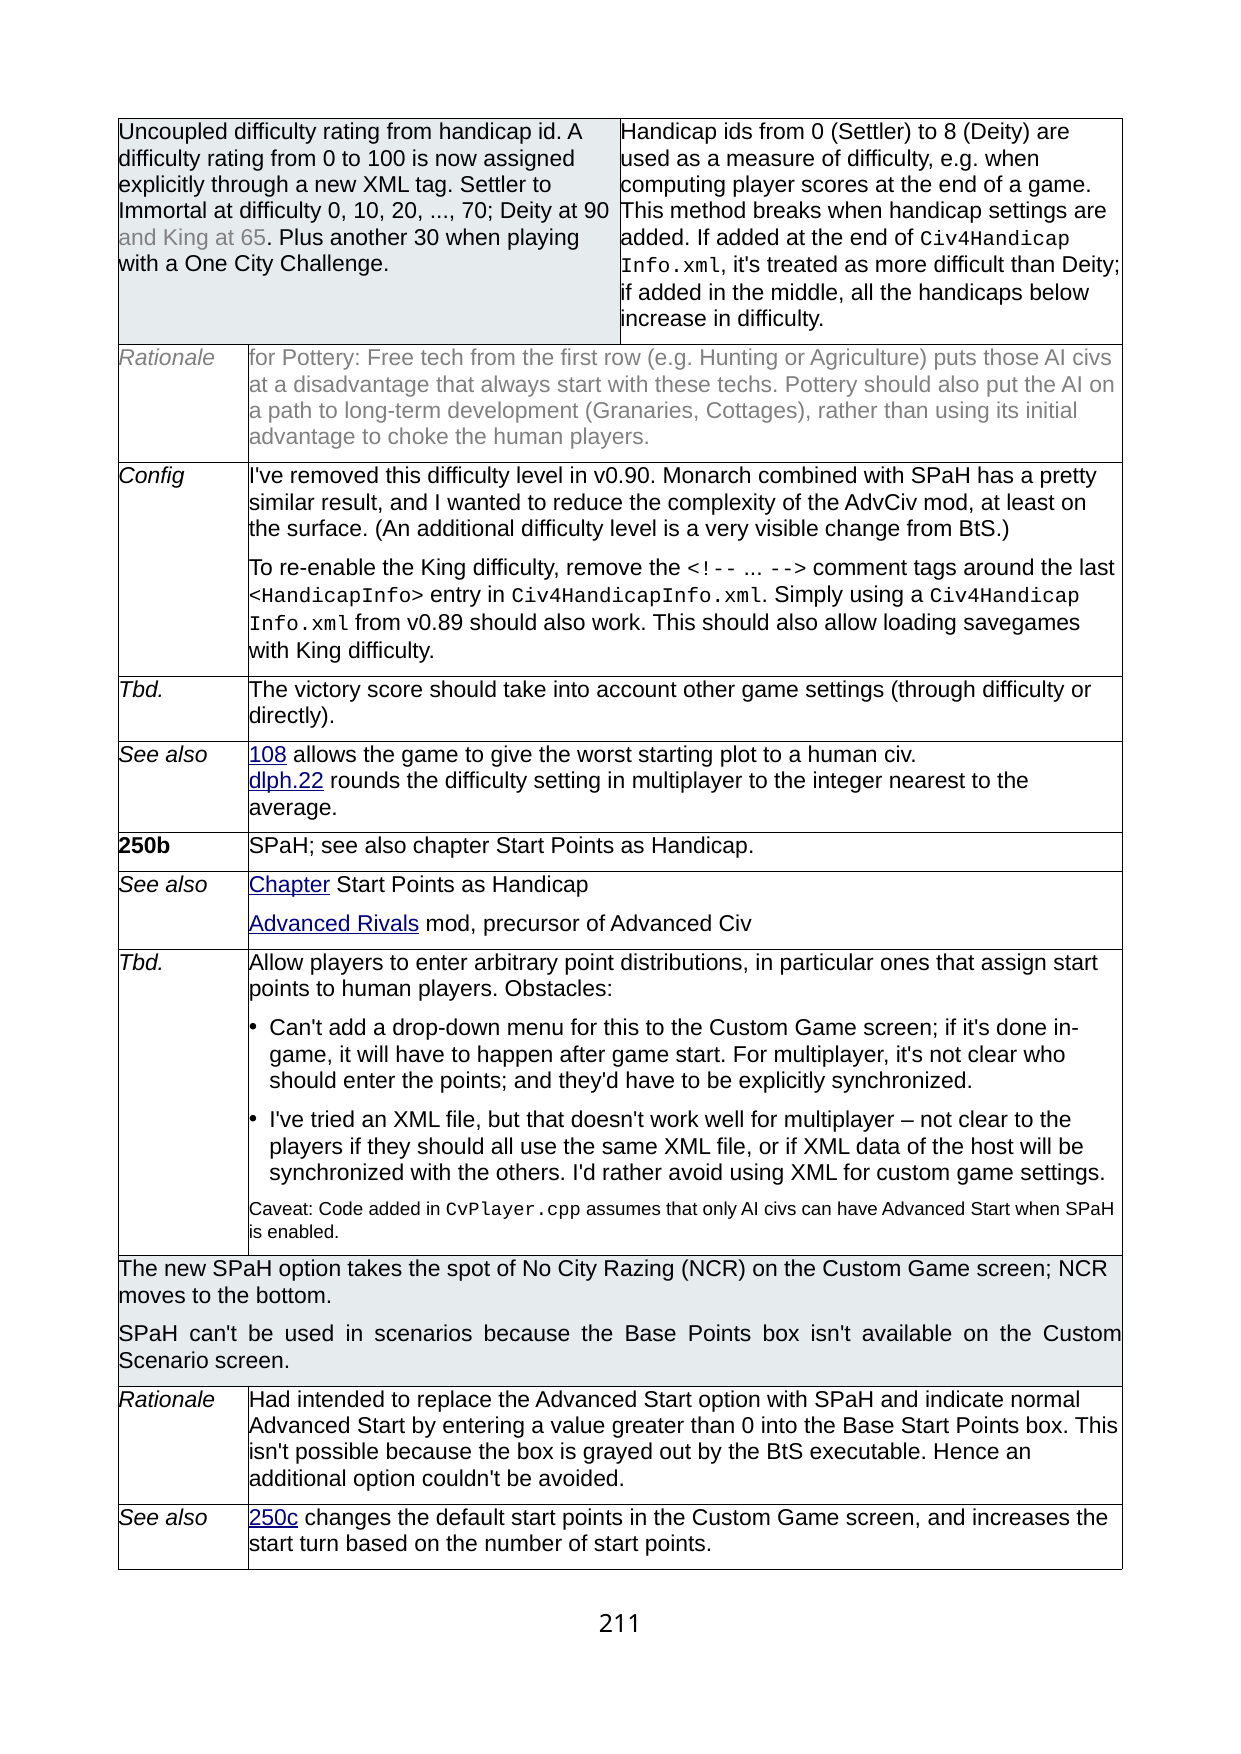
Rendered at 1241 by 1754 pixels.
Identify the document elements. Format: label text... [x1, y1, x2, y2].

table_cell See also [119, 872, 248, 949]
table_cell 108 allows the game to give the worst starting plot to a human civ. dlph.22 rounds the difficulty setting in multiplayer to the integer nearest to the average. [249, 742, 1122, 832]
table_cell The victory score should take into account other game settings (through difficulty or directly). [249, 677, 1122, 741]
table_cell Allow players to enter arbitrary point distributions, in particular ones that assign start points to human players. Obstacles: Can't add a drop-down menu for this to the Custom Game screen; if it's done in-game, it will have to happen after game start. For multiplayer, it's not clear who should enter the points; and they'd have to be explicitly synchronized. I've tried an XML file, but that doesn't work well for multiplayer – not clear to the players if they should all use the same XML file, or if XML data of the host will be synchronized with the others. I'd rather avoid using XML for custom game settings. Caveat: Code added in CvPlayer.cpp assumes that only AI civs can have Advanced Start when SPaH is enabled. [249, 950, 1122, 1255]
table_cell Rationale [119, 1387, 248, 1503]
table_cell SPaH; see also chapter Start Points as Handicap. [249, 833, 1122, 871]
table_cell Chapter Start Points as Handicap Advanced Rivals mod, precursor of Advanced Civ [249, 872, 1122, 949]
table_cell See also [119, 1505, 248, 1569]
table_cell Config [119, 463, 248, 676]
table_cell Uncoupled difficulty rating from handicap id. A difficulty rating from 0 to 100 is now assigned explicitly through a new XML tag. Settler to Immortal at difficulty 0, 10, 20, ..., 70; Deity at 90 and King at 65. Plus another 30 when playing with a One City Challenge. [119, 119, 620, 344]
table_cell for Pottery: Free tech from the first row (e.g. Hunting or Agriculture) puts those AI civs at a disadvantage that always start with these techs. Pottery should also put the AI on a path to long-term development (Granaries, Cottages), rather than using its initial advantage to choke the human players. [249, 345, 1122, 462]
table_cell See also [119, 742, 248, 832]
table_cell Tbd. [119, 950, 248, 1255]
table_cell The new SPaH option takes the spot of No City Razing (NCR) on the Custom Game screen; NCR moves to the bottom. SPaH can't be used in scenarios because the Base Points box isn't available on the Custom Scenario screen. [119, 1256, 1122, 1386]
table_cell Had intended to replace the Advanced Start option with SPaH and indicate normal Advanced Start by entering a value greater than 0 into the Base Start Points box. This isn't possible because the box is grayed out by the BtS executable. Hence an additional option couldn't be avoided. [249, 1387, 1122, 1503]
table_cell Handicap ids from 0 (Settler) to 8 (Deity) are used as a measure of difficulty, e.g. when computing player scores at the end of a game. This method breaks when handicap settings are added. If added at the end of Civ4Handicap Info.xml, it's treated as more difficult than Deity; if added in the middle, all the handicaps below increase in difficulty. [621, 119, 1122, 344]
table_cell I've removed this difficulty level in v0.90. Monarch combined with SPaH has a pretty similar result, and I wanted to reduce the complexity of the AdvCiv mod, at least on the surface. (An additional difficulty level is a very visible change from BtS.) To re-enable the King difficulty, remove the <!-- ... --> comment tags around the last <HandicapInfo> entry in Civ4HandicapInfo.xml. Simply using a Civ4Handicap Info.xml from v0.89 should also work. This should also allow loading savegames with King difficulty. [249, 463, 1122, 676]
table_cell Tbd. [119, 677, 248, 741]
table_cell 250c changes the default start points in the Custom Game screen, and increases the start turn based on the number of start points. [249, 1505, 1122, 1569]
table_cell 250b [119, 833, 248, 871]
table_cell Rationale [119, 345, 248, 462]
